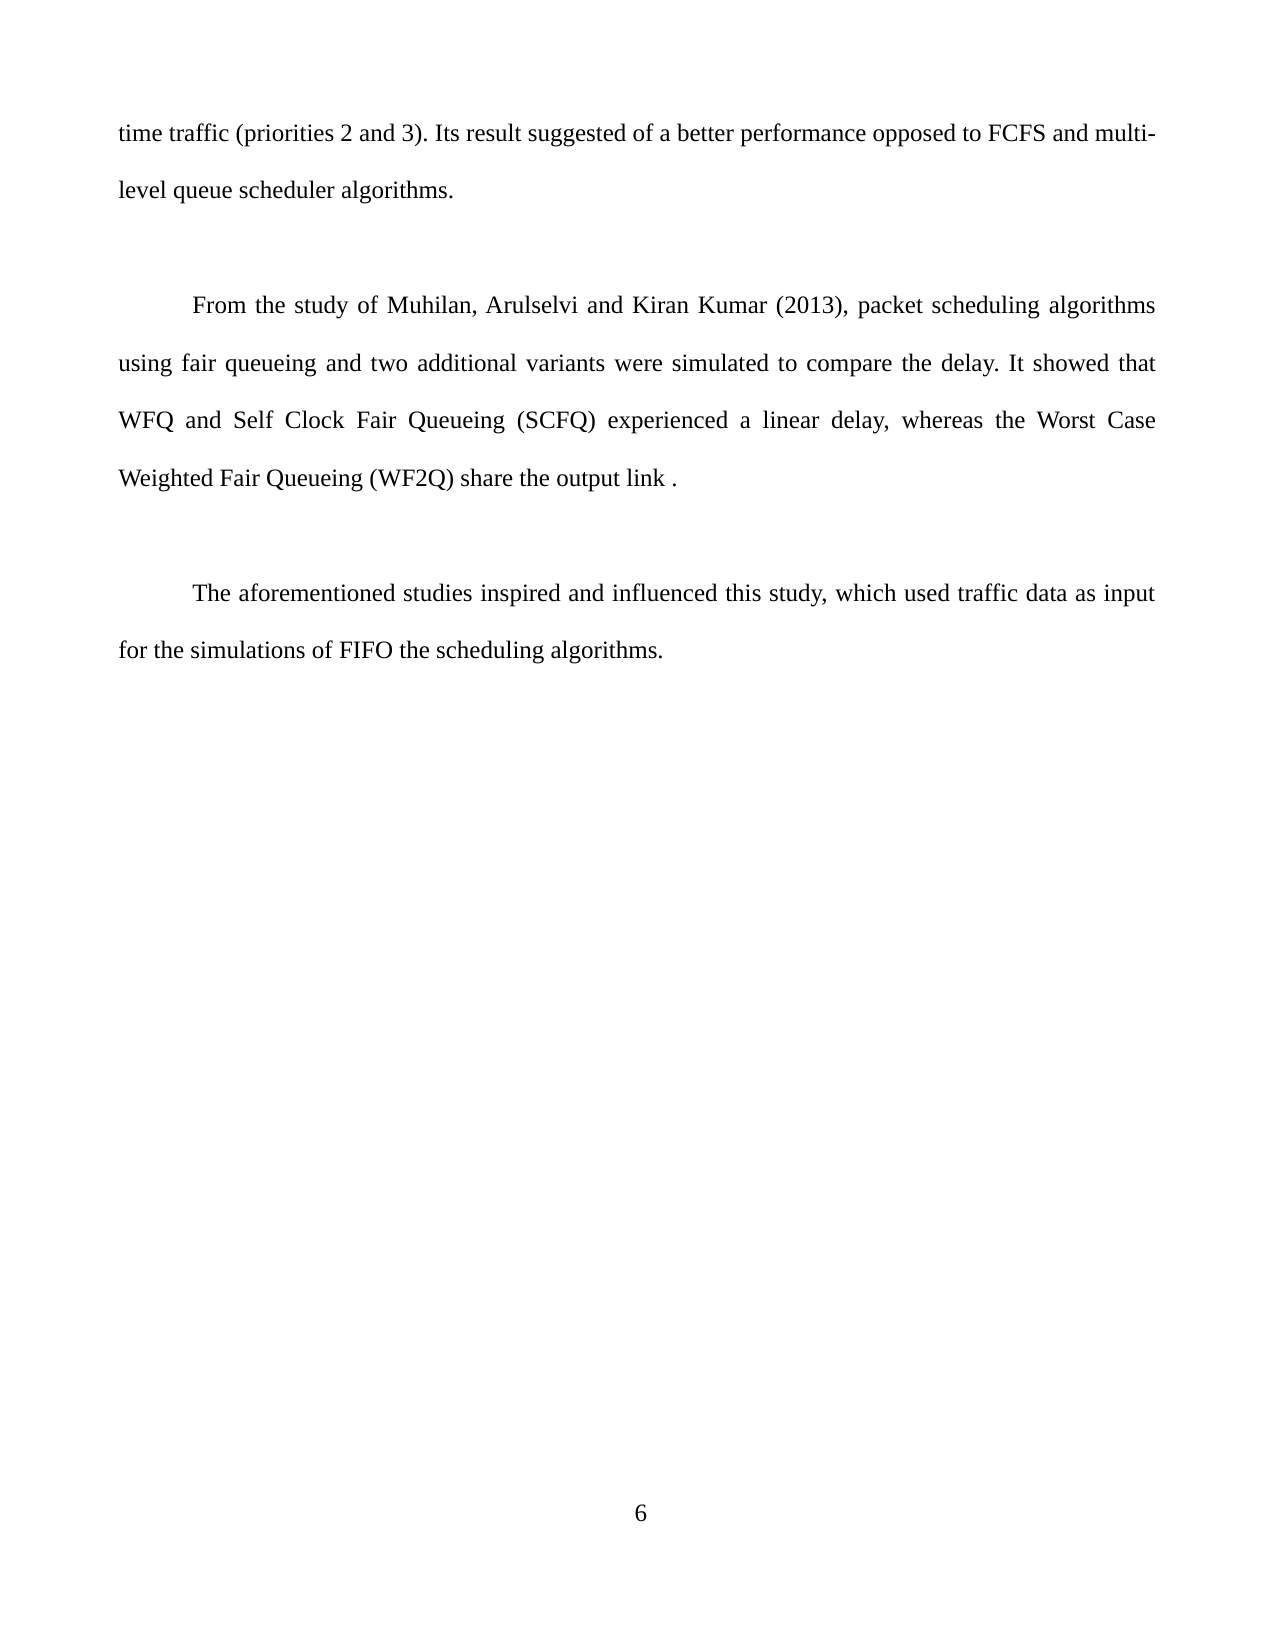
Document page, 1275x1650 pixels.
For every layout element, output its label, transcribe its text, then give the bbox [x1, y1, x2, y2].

text From the study of Muhilan, Arulselvi and Kiran Kumar (2013), packet scheduling algorithms using fair queueing and two additional variants were simulated to compare the delay. It showed that WFQ and Self Clock Fair Queueing (SCFQ) experienced a linear delay, whereas the Worst Case Weighted Fair Queueing (WF2Q) share the output link . [118, 291, 1157, 492]
text The aforementioned studies inspired and influenced this study, which used traffic data as input for the simulations of FIFO the scheduling algorithms. [118, 578, 1157, 664]
table_header 6 [124, 1498, 1157, 1527]
text time traffic (priorities 2 and 3). Its result suggested of a better performance opposed to FCFS and multi-level queue scheduler algorithms. [118, 118, 1157, 204]
